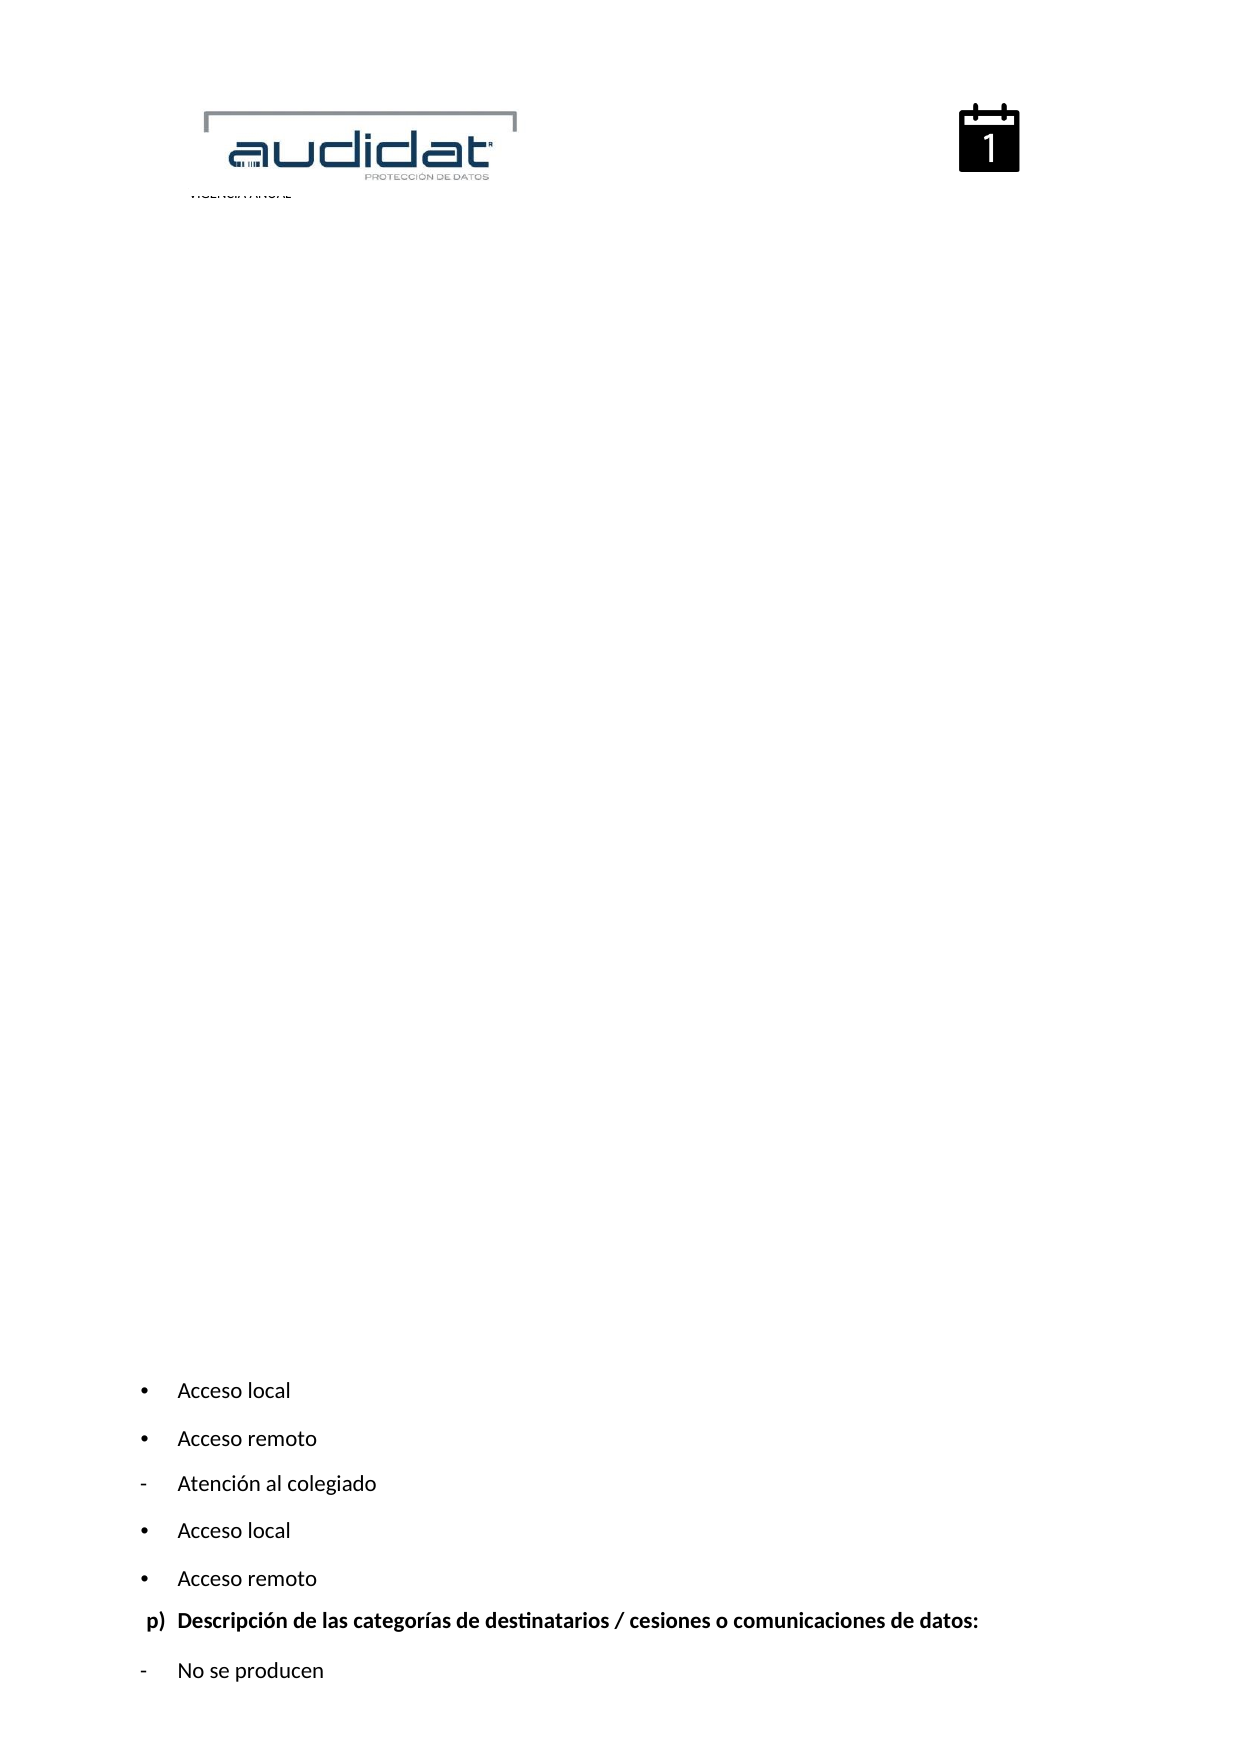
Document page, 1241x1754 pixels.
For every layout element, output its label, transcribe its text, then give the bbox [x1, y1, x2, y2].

list No se producen [140, 1656, 1064, 1684]
list Atención al colegiado [140, 1469, 1064, 1497]
list Acceso remoto [140, 1564, 1064, 1592]
list Acceso remoto [140, 1424, 1064, 1452]
list Descripción de las categorías de destinatarios / cesiones o comunicaciones de datos: [146, 1606, 1064, 1634]
list Acceso local [140, 1516, 1064, 1544]
list Acceso local [140, 1376, 1064, 1404]
